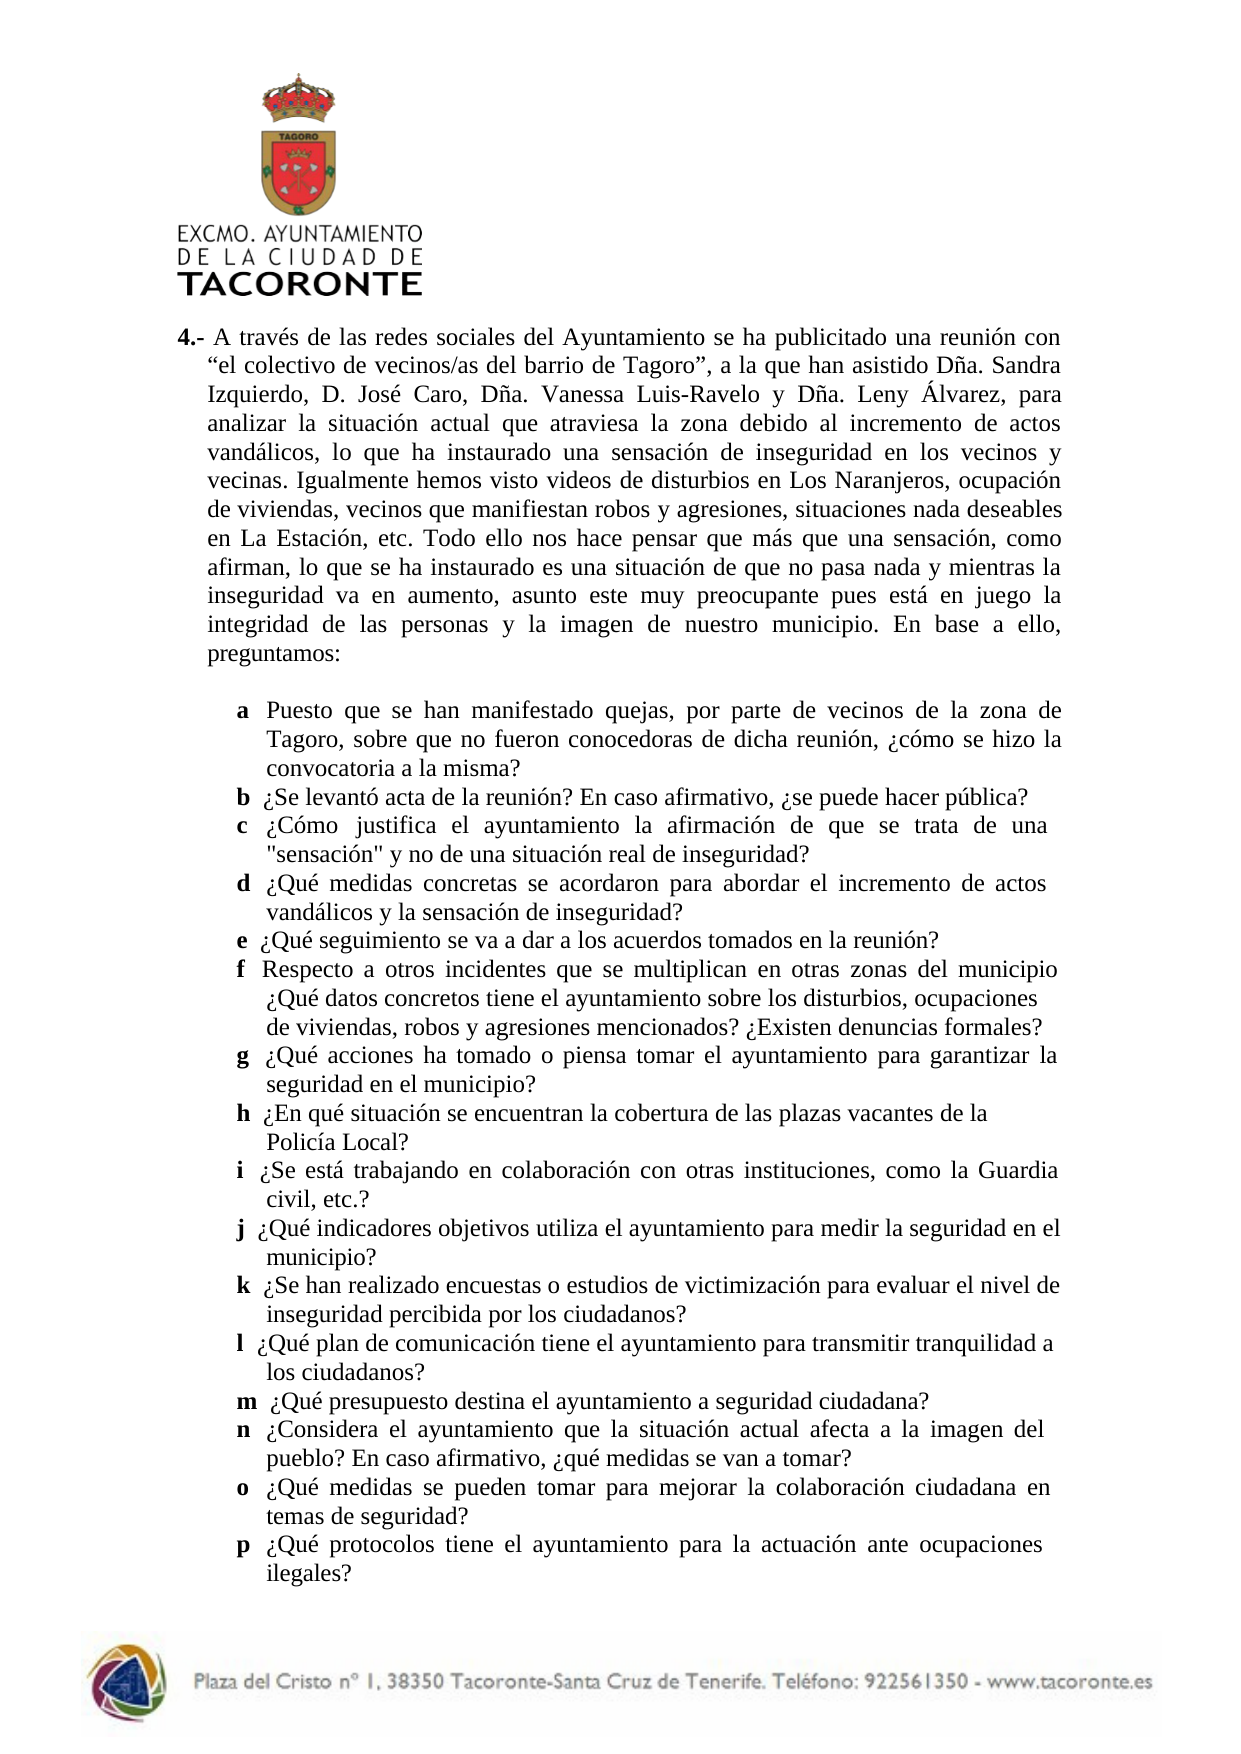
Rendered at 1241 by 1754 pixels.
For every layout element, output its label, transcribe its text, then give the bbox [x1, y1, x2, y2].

list ¿Qué presupuesto destina el ayuntamiento a seguridad ciudadana? [236, 1386, 1093, 1414]
text 4.- A través de las redes sociales del Ayuntamiento se ha publicitado una reunión con “el colectivo de vecinos/as del barrio de Tagoro”, a la que han asistido Dña. Sandra Izquierdo, D. José Caro, Dña. Vanessa Luis-Ravelo y Dña. Leny Álvarez, para analizar la situación actual que atraviesa la zona debido al incremento de actos vandálicos, lo que ha instaurado una sensación de inseguridad en los vecinos y vecinas. Igualmente hemos visto videos de disturbios en Los Naranjeros, ocupación de viviendas, vecinos que manifiestan robos y agresiones, situaciones nada deseables en La Estación, etc. Todo ello nos hace pensar que más que una sensación, como afirman, lo que se ha instaurado es una situación de que no pasa nada y mientras la inseguridad va en aumento, asunto este muy preocupante pues está en juego la integridad de las personas y la imagen de nuestro municipio. En base a ello, preguntamos: [177, 322, 1062, 667]
list ¿Qué indicadores objetivos utiliza el ayuntamiento para medir la seguridad en el municipio? [236, 1213, 1062, 1271]
list ¿Se está trabajando en colaboración con otras instituciones, como la Guardia civil, etc.? [236, 1156, 1062, 1213]
list ¿Qué medidas concretas se acordaron para abordar el incremento de actos vandálicos y la sensación de inseguridad? [236, 868, 1063, 926]
list ¿Qué medidas se pueden tomar para mejorar la colaboración ciudadana en temas de seguridad? [236, 1472, 1062, 1529]
list ¿Qué protocolos tiene el ayuntamiento para la actuación ante ocupaciones ilegales? [236, 1529, 1062, 1587]
list ¿Cómo justifica el ayuntamiento la afirmación de que se trata de una "sensación" y no de una situación real de inseguridad? [236, 811, 1062, 868]
list ¿Se levantó acta de la reunión? En caso afirmativo, ¿se puede hacer pública? [236, 782, 1093, 811]
list ¿Qué acciones ha tomado o piensa tomar el ayuntamiento para garantizar la seguridad en el municipio? [236, 1041, 1062, 1098]
list Respecto a otros incidentes que se multiplican en otras zonas del municipio [236, 954, 1093, 983]
picture [177, 73, 422, 296]
list ¿En qué situación se encuentran la cobertura de las plazas vacantes de la Policía Local? [236, 1098, 1063, 1156]
list ¿Se han realizado encuestas o estudios de victimización para evaluar el nivel de inseguridad percibida por los ciudadanos? [236, 1271, 1062, 1328]
list ¿Qué plan de comunicación tiene el ayuntamiento para transmitir tranquilidad a los ciudadanos? [236, 1328, 1063, 1386]
list Puesto que se han manifestado quejas, por parte de vecinos de la zona de Tagoro, sobre que no fueron conocedoras de dicha reunión, ¿cómo se hizo la convocatoria a la misma? [236, 696, 1062, 782]
list ¿Qué seguimiento se va a dar a los acuerdos tomados en la reunión? [236, 926, 1093, 954]
text ¿Qué datos concretos tiene el ayuntamiento sobre los disturbios, ocupaciones de viviendas, robos y agresiones mencionados? ¿Existen denuncias formales? [266, 983, 1061, 1041]
list ¿Considera el ayuntamiento que la situación actual afecta a la imagen del pueblo? En caso afirmativo, ¿qué medidas se van a tomar? [236, 1414, 1062, 1472]
picture [80, 1631, 1163, 1737]
